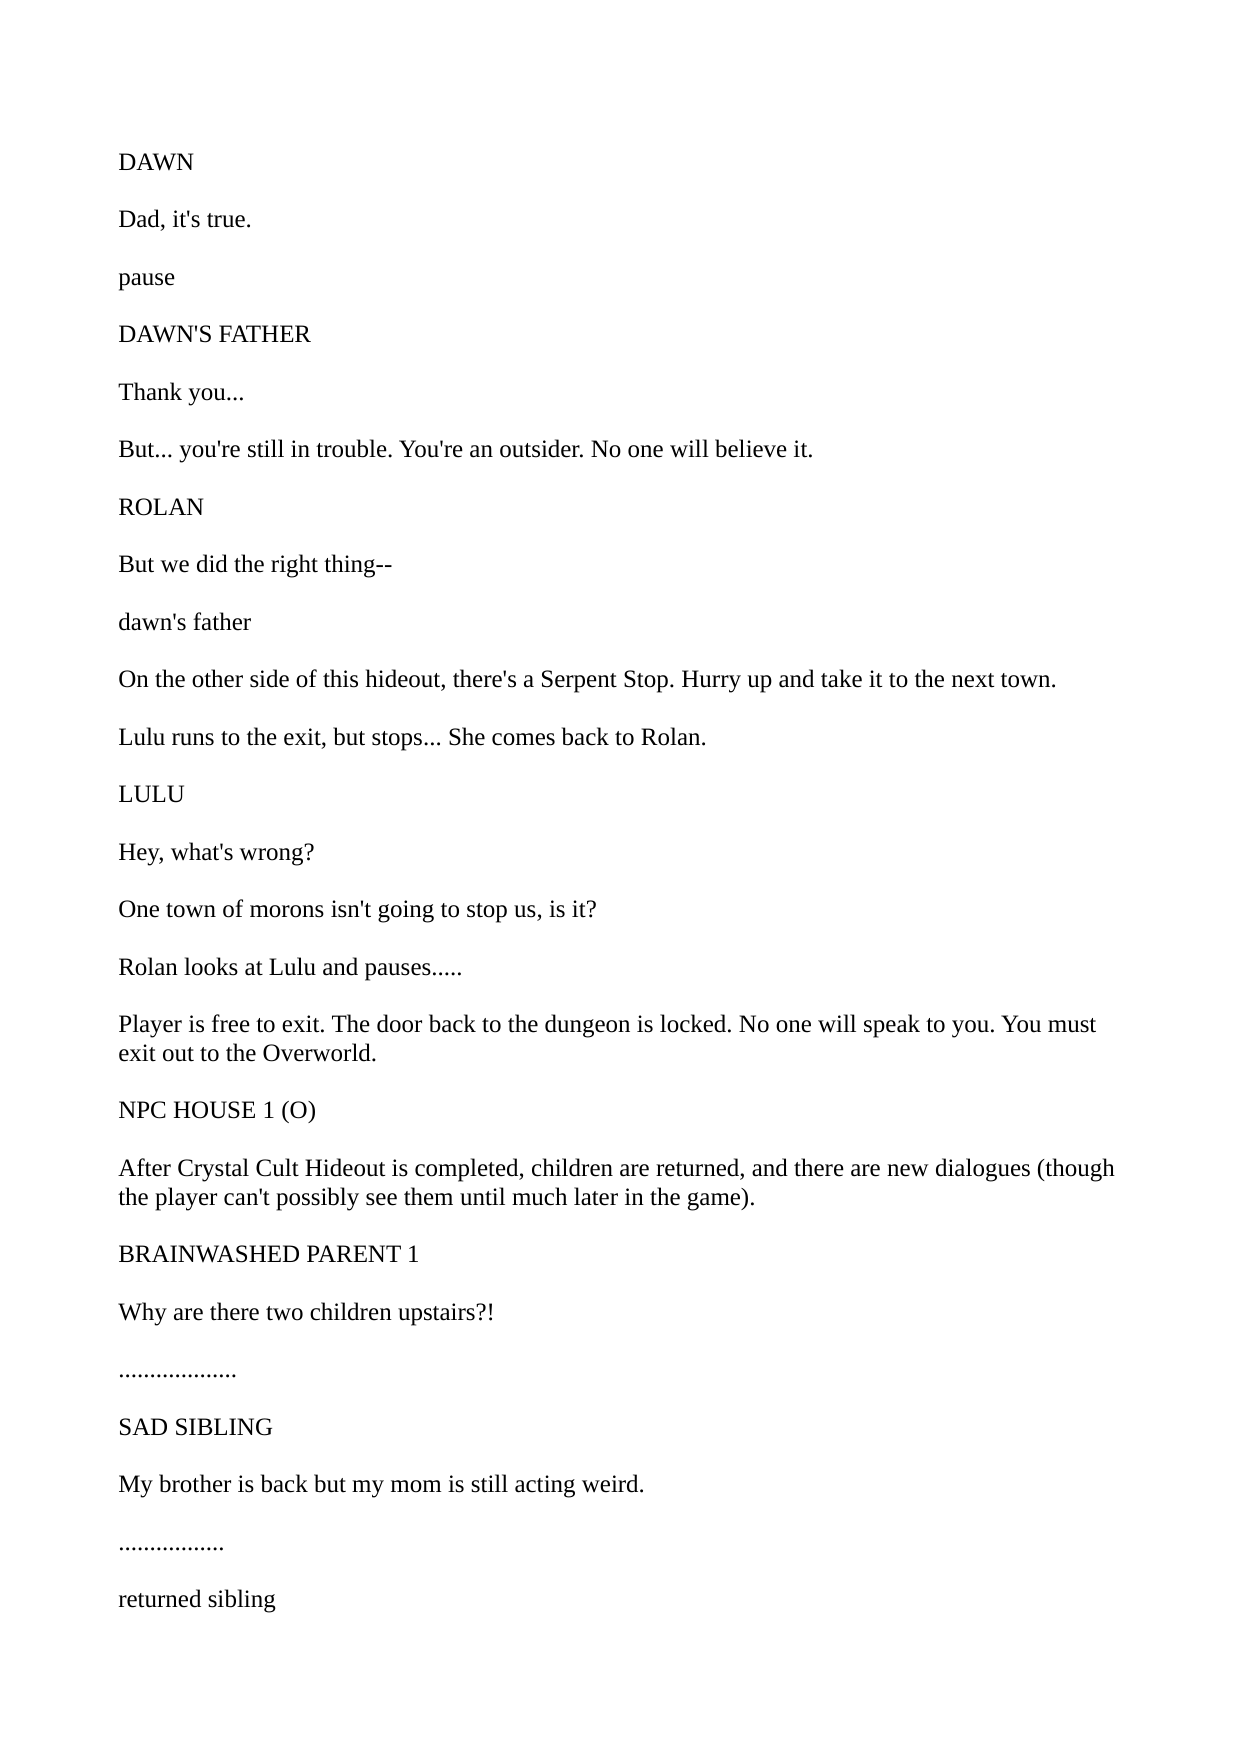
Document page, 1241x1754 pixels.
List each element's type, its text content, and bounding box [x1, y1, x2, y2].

text After Crystal Cult Hideout is completed, children are returned, and there are new dialogues (though the player can't possibly see them until much later in the game). [118, 1153, 1122, 1211]
text NPC HOUSE 1 (O) [118, 1096, 1122, 1124]
text On the other side of this hideout, there's a Serpent Stop. Hurry up and take it to the next town. [118, 664, 1122, 693]
text pause [118, 262, 1122, 291]
text Lulu runs to the exit, but stops... She comes back to Rolan. [118, 722, 1122, 751]
text Player is free to exit. The door back to the dungeon is locked. No one will speak to you. You must exit out to the Overworld. [118, 1009, 1122, 1067]
text ................. [118, 1527, 1122, 1556]
text DAWN'S FATHER [118, 319, 1122, 348]
text Dad, it's true. [118, 204, 1122, 233]
text Hey, what's wrong? [118, 837, 1122, 866]
text Why are there two children upstairs?! [118, 1297, 1122, 1326]
text returned sibling [118, 1584, 1122, 1613]
text But... you're still in trouble. You're an outsider. No one will believe it. [118, 434, 1122, 463]
text BRAINWASHED PARENT 1 [118, 1239, 1122, 1268]
text ROLAN [118, 492, 1122, 521]
text Thank you... [118, 377, 1122, 406]
text But we did the right thing-- [118, 549, 1122, 578]
text dawn's father [118, 607, 1122, 636]
text My brother is back but my mom is still acting weird. [118, 1469, 1122, 1498]
text SAD SIBLING [118, 1412, 1122, 1441]
text LULU [118, 779, 1122, 808]
text DAWN [118, 147, 1122, 176]
text Rolan looks at Lulu and pauses..... [118, 952, 1122, 981]
text One town of morons isn't going to stop us, is it? [118, 894, 1122, 923]
text ................... [118, 1354, 1122, 1383]
